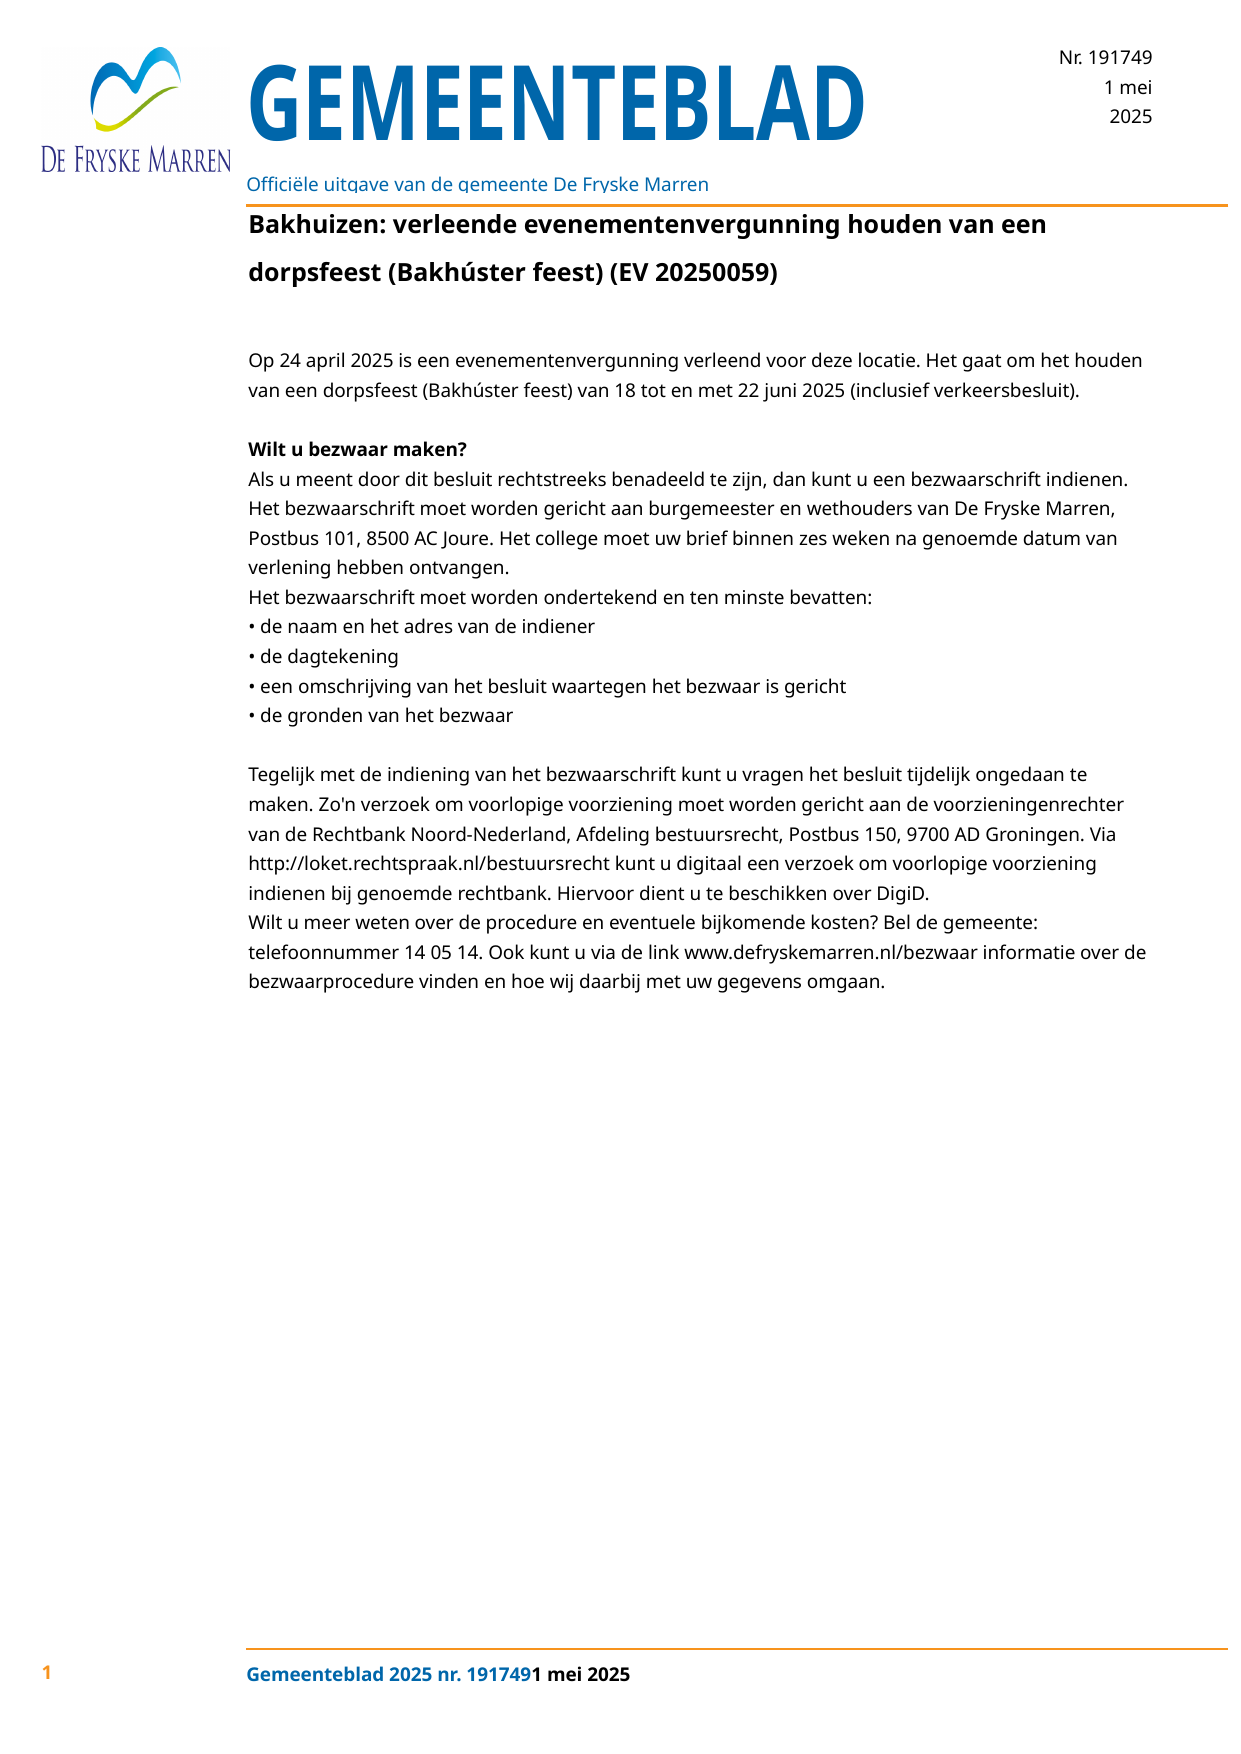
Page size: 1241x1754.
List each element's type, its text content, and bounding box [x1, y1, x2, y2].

text Als u meent door dit besluit rechtstreeks benadeeld te zijn, dan kunt u een bezwaarschrift indienen. Het bezwaarschrift moet worden gericht aan burgemeester en wethouders van De Fryske Marren, Postbus 101, 8500 AC Joure. Het college moet uw brief binnen zes weken na genoemde datum van verlening hebben ontvangen. [248, 466, 1152, 580]
text Wilt u bezwaar maken? [248, 436, 1152, 462]
text • een omschrijving van het besluit waartegen het bezwaar is gericht [248, 673, 1152, 699]
text • de dagtekening [248, 643, 1152, 669]
text Het bezwaarschrift moet worden ondertekend en ten minste bevatten: [248, 584, 1152, 610]
text Wilt u meer weten over de procedure en eventuele bijkomende kosten? Bel de gemeente: telefoonnummer 14 05 14. Ook kunt u via de link www.defryskemarren.nl/bezwaar informatie over de bezwaarprocedure vinden en hoe wij daarbij met uw gegevens omgaan. [248, 909, 1152, 994]
text Op 24 april 2025 is een evenementenvergunning verleend voor deze locatie. Het gaat om het houden van een dorpsfeest (Bakhúster feest) van 18 tot en met 22 juni 2025 (inclusief verkeersbesluit). [248, 347, 1152, 403]
picture [41, 47, 231, 172]
text • de gronden van het bezwaar [248, 702, 1152, 728]
text • de naam en het adres van de indiener [248, 614, 1152, 639]
text Tegelijk met de indiening van het bezwaarschrift kunt u vragen het besluit tijdelijk ongedaan te maken. Zo'n verzoek om voorlopige voorziening moet worden gericht aan de voorzieningenrechter van de Rechtbank Noord-Nederland, Afdeling bestuursrecht, Postbus 150, 9700 AD Groningen. Via http://loket.rechtspraak.nl/bestuursrecht kunt u digitaal een verzoek om voorlopige voorziening indienen bij genoemde rechtbank. Hiervoor dient u te beschikken over DigiD. [248, 762, 1152, 906]
text Bakhuizen: verleende evenementenvergunning houden van een dorpsfeest (Bakhúster feest) (EV 20250059) [248, 207, 1152, 288]
